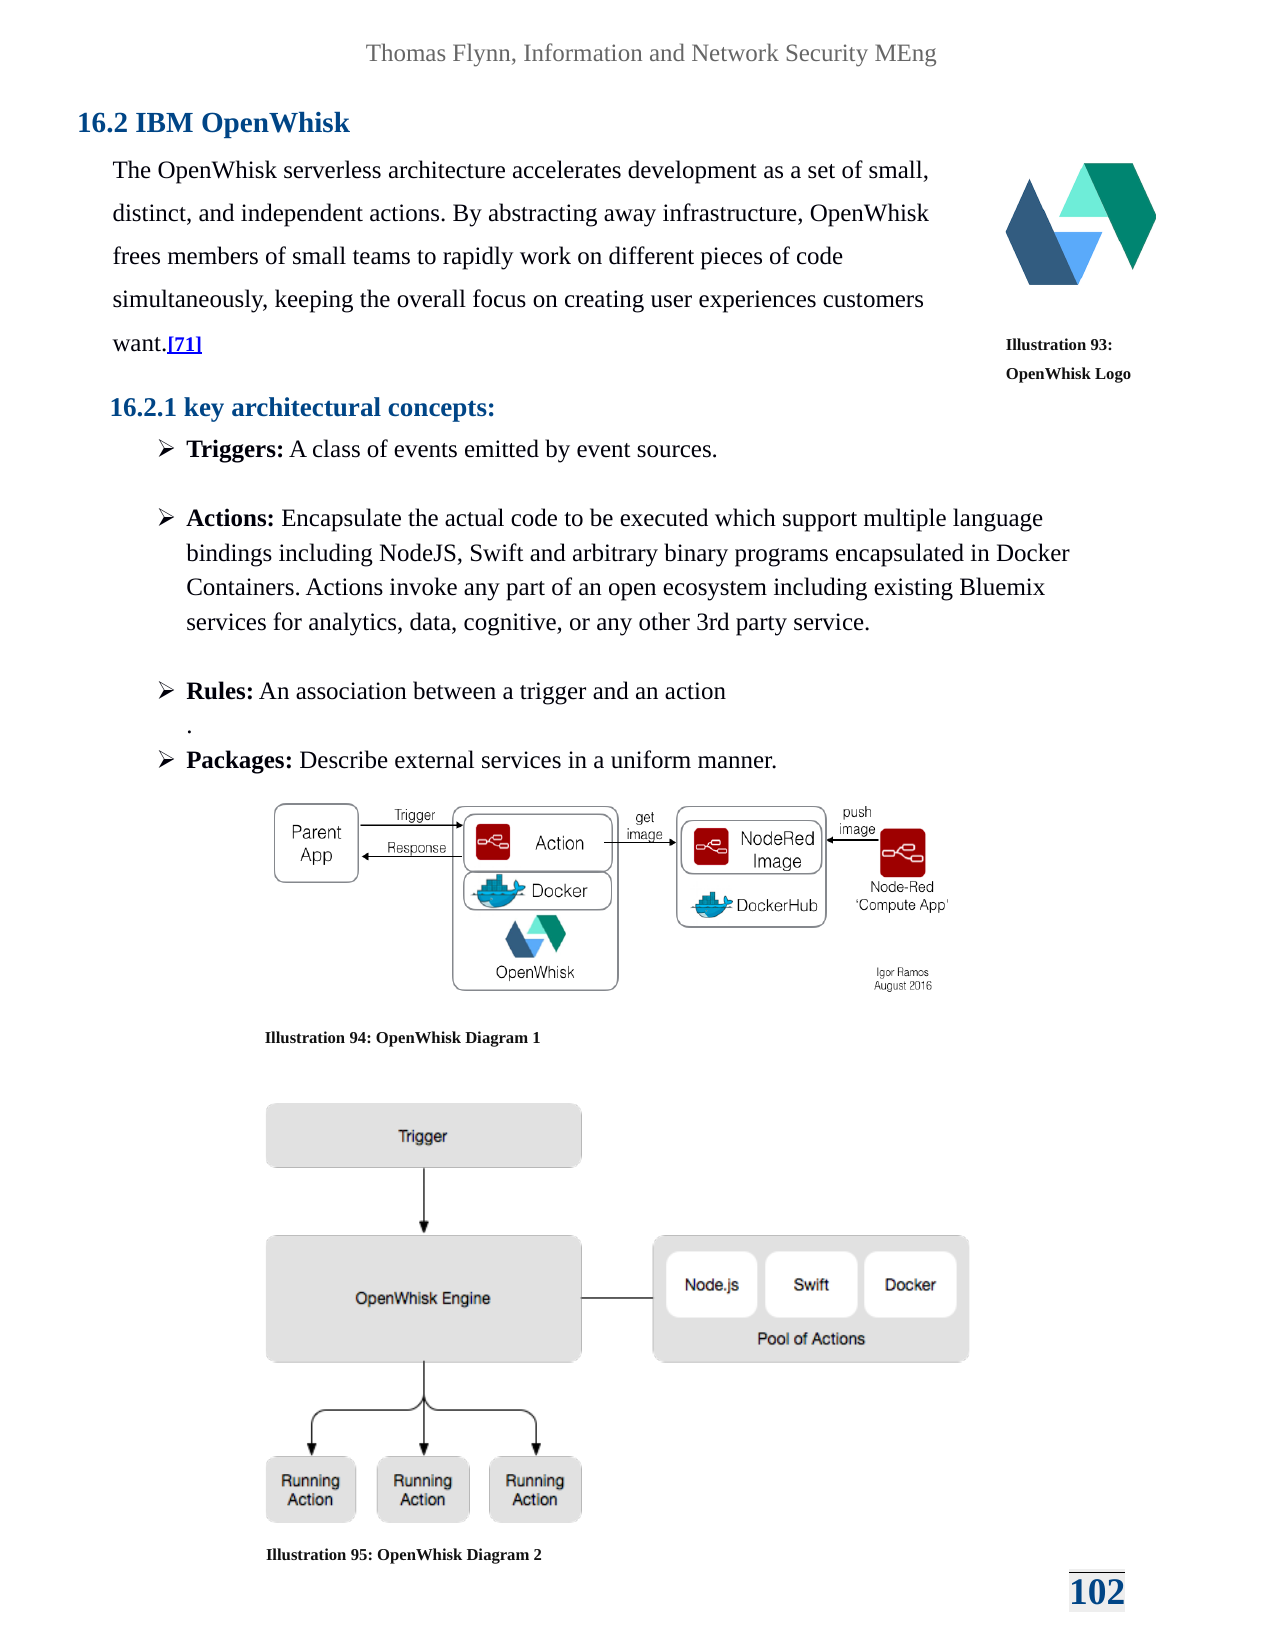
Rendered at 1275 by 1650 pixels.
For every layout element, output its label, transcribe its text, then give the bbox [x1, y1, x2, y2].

picture [265, 1103, 970, 1523]
list . [156, 710, 1125, 739]
picture [1005, 163, 1156, 285]
subtitle 16.2.1 key architectural concepts: [109, 391, 1125, 423]
list Actions: Encapsulate the actual code to be executed which support multiple language bindings including NodeJS, Swift and arbitrary binary programs encapsulated in Docker Containers. Actions invoke any part of an open ecosystem including existing Bluemix services for analytics, data, cognitive, or any other 3rd party service. [156, 503, 1125, 636]
text Illustration 93: OpenWhisk Logo [1006, 335, 1156, 383]
subtitle 16.2 IBM OpenWhisk [74, 105, 1125, 138]
text Illustration 94: OpenWhisk Diagram 1 [264, 1028, 990, 1047]
picture [264, 792, 953, 1007]
list Packages: Describe external services in a uniform manner. [156, 745, 1125, 773]
list Triggers: A class of events emitted by event sources. [156, 434, 1125, 463]
list Rules: An association between a trigger and an action [156, 676, 1125, 704]
text The OpenWhisk serverless architecture accelerates development as a set of small, distinct, and independent actions. By abstracting away infrastructure, OpenWhisk frees members of small teams to rapidly work on different pieces of code simultaneously, keeping the overall focus on creating user experiences customers want.[71] [112, 151, 1156, 383]
text Illustration 95: OpenWhisk Diagram 2 [266, 1544, 984, 1564]
